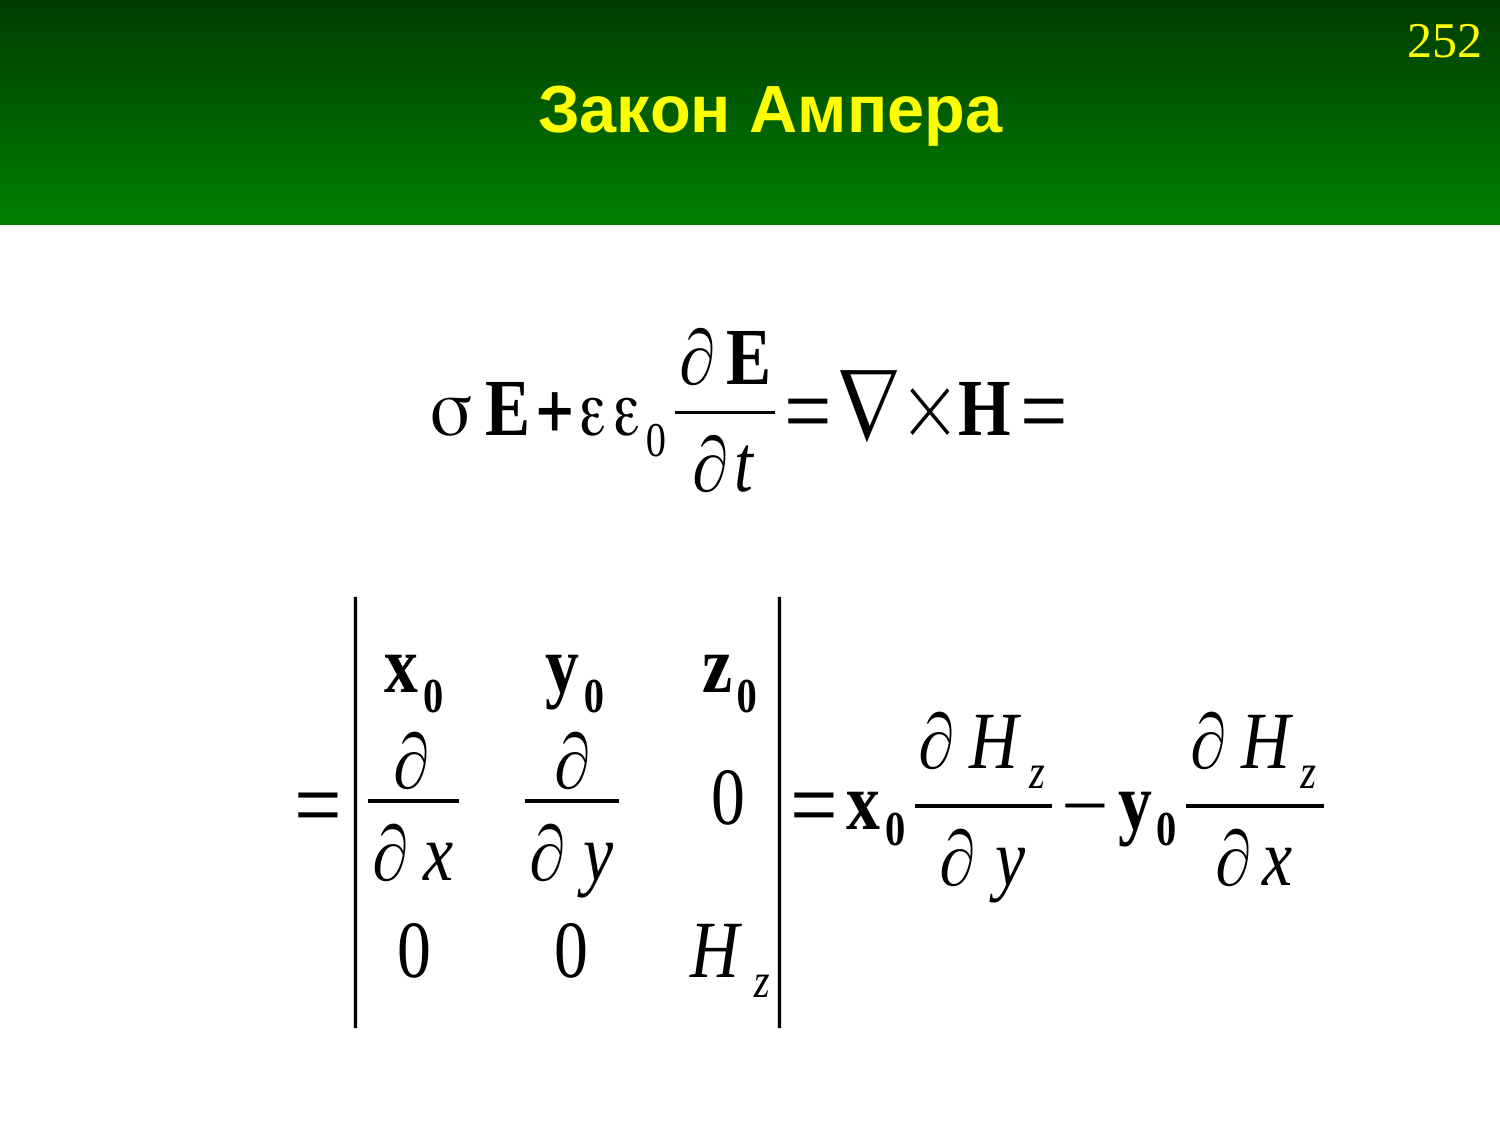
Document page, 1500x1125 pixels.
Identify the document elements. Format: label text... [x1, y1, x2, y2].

chart [274, 590, 1344, 1029]
chart [413, 314, 1089, 508]
title Закон Ампера [100, 2, 1441, 209]
